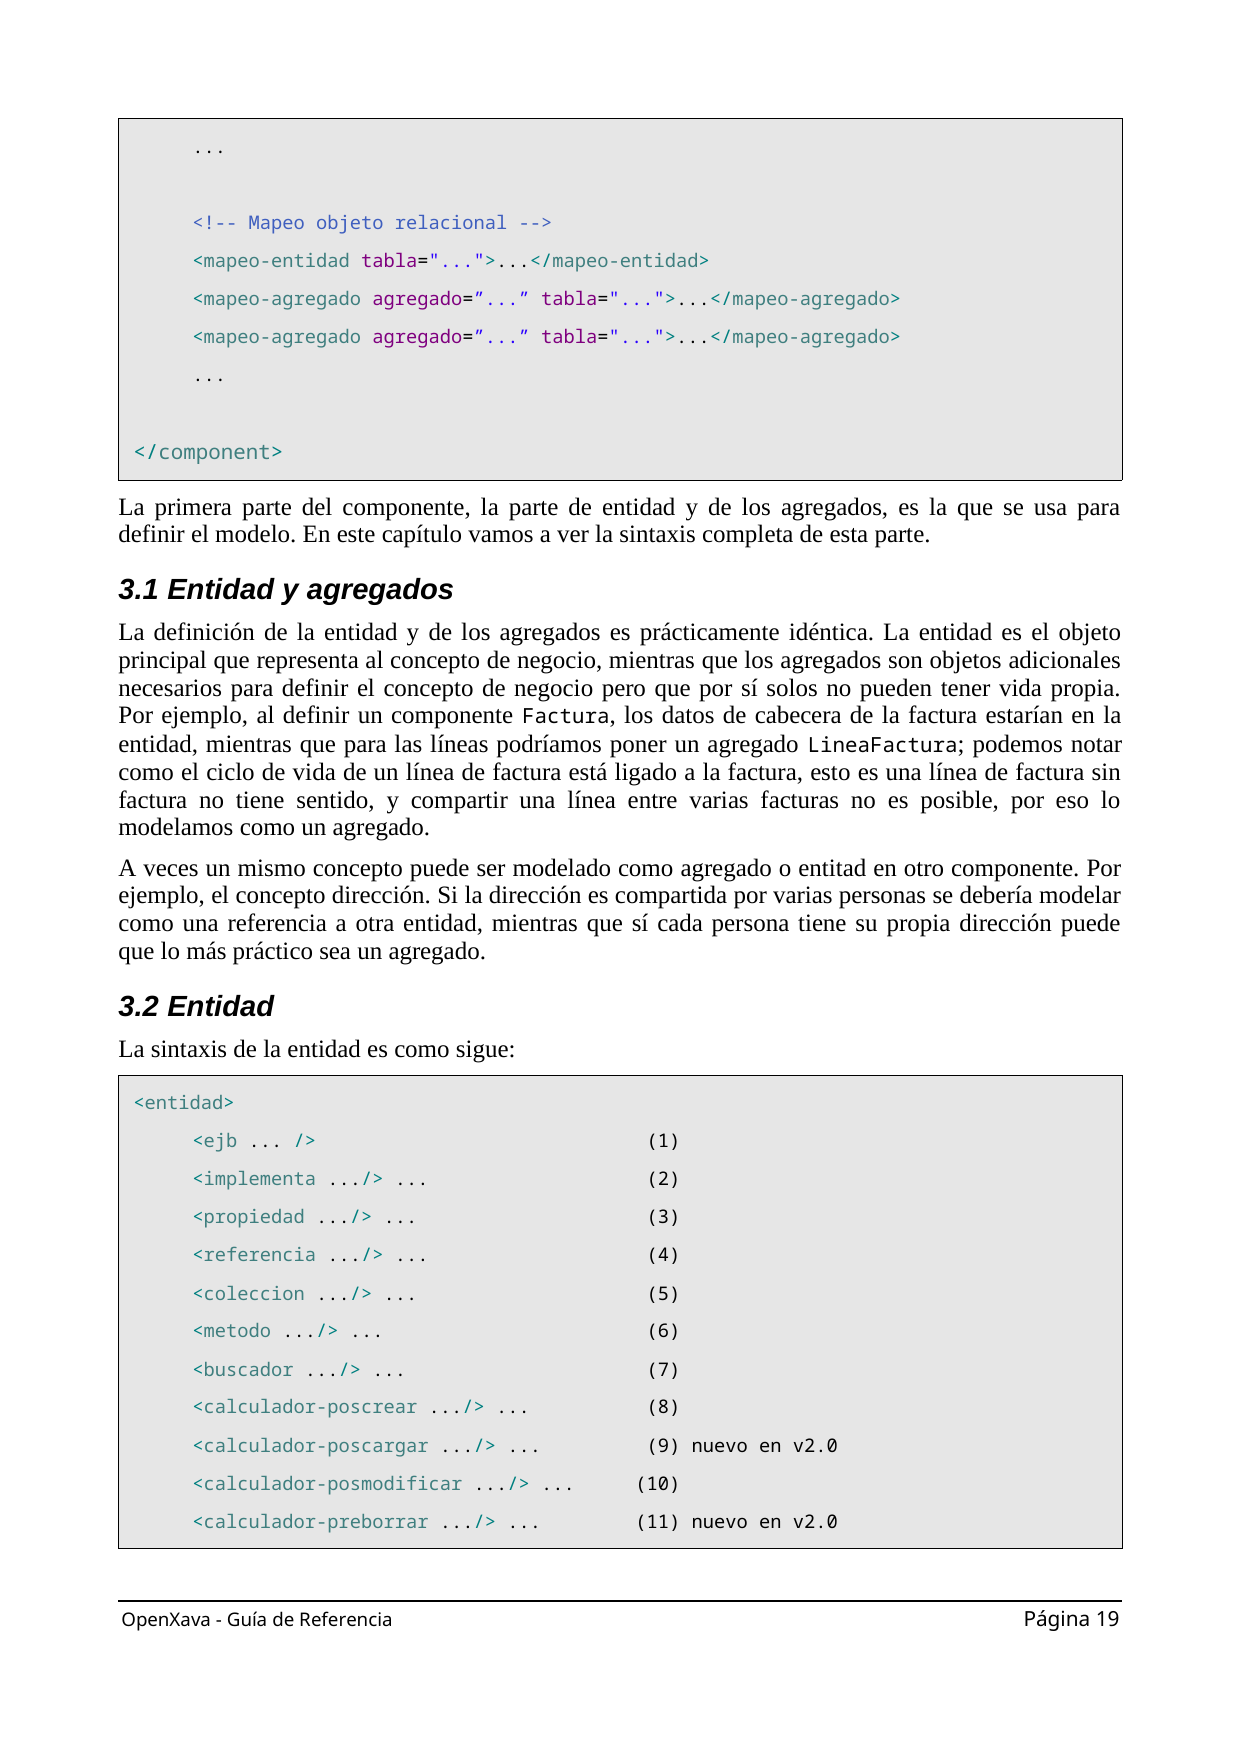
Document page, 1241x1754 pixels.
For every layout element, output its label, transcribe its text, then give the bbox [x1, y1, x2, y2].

text <mapeo-entidad tabla="...">...</mapeo-entidad> [119, 232, 1122, 270]
text A veces un mismo concepto puede ser modelado como agregado o entitad en otro componente. Por ejemplo, el concepto dirección. Si la dirección es compartida por varias personas se debería modelar como una referencia a otra entidad, mientras que sí cada persona tiene su propia dirección puede que lo más práctico sea un agregado. [118, 854, 1122, 964]
text <buscador .../> ... (7) [119, 1341, 1122, 1379]
text La primera parte del componente, la parte de entidad y de los agregados, es la que se usa para definir el modelo. En este capítulo vamos a ver la sintaxis completa de esta parte. [118, 493, 1122, 548]
text <calculador-poscrear .../> ... (8) [119, 1379, 1122, 1417]
text <!-- Mapeo objeto relacional --> [119, 194, 1122, 232]
text <entidad> [119, 1076, 1122, 1113]
text </component> [119, 422, 1122, 480]
text <ejb ... /> (1) [119, 1113, 1122, 1151]
text <mapeo-agregado agregado=”...” tabla="...">...</mapeo-agregado> [119, 308, 1122, 346]
text <calculador-posmodificar .../> ... (10) [119, 1455, 1122, 1493]
subtitle Entidad y agregados [118, 573, 1122, 606]
text <implementa .../> ... (2) [119, 1151, 1122, 1189]
text <calculador-preborrar .../> ... (11) nuevo en v2.0 [119, 1493, 1122, 1548]
text <calculador-poscargar .../> ... (9) nuevo en v2.0 [119, 1417, 1122, 1455]
text ... [119, 346, 1122, 384]
subtitle Entidad [118, 989, 1122, 1022]
text ... [119, 119, 1122, 156]
text La sintaxis de la entidad es como sigue: [118, 1035, 1122, 1062]
text La definición de la entidad y de los agregados es prácticamente idéntica. La entidad es el objeto principal que representa al concepto de negocio, mientras que los agregados son objetos adicionales necesarios para definir el concepto de negocio pero que por sí solos no pueden tener vida propia. Por ejemplo, al definir un componente Factura, los datos de cabecera de la factura estarían en la entidad, mientras que para las líneas podríamos poner un agregado LineaFactura; podemos notar como el ciclo de vida de un línea de factura está ligado a la factura, esto es una línea de factura sin factura no tiene sentido, y compartir una línea entre varias facturas no es posible, por eso lo modelamos como un agregado. [118, 618, 1122, 841]
text <mapeo-agregado agregado=”...” tabla="...">...</mapeo-agregado> [119, 270, 1122, 308]
text <coleccion .../> ... (5) [119, 1265, 1122, 1303]
text <propiedad .../> ... (3) [119, 1189, 1122, 1227]
text <metodo .../> ... (6) [119, 1303, 1122, 1341]
text <referencia .../> ... (4) [119, 1227, 1122, 1265]
